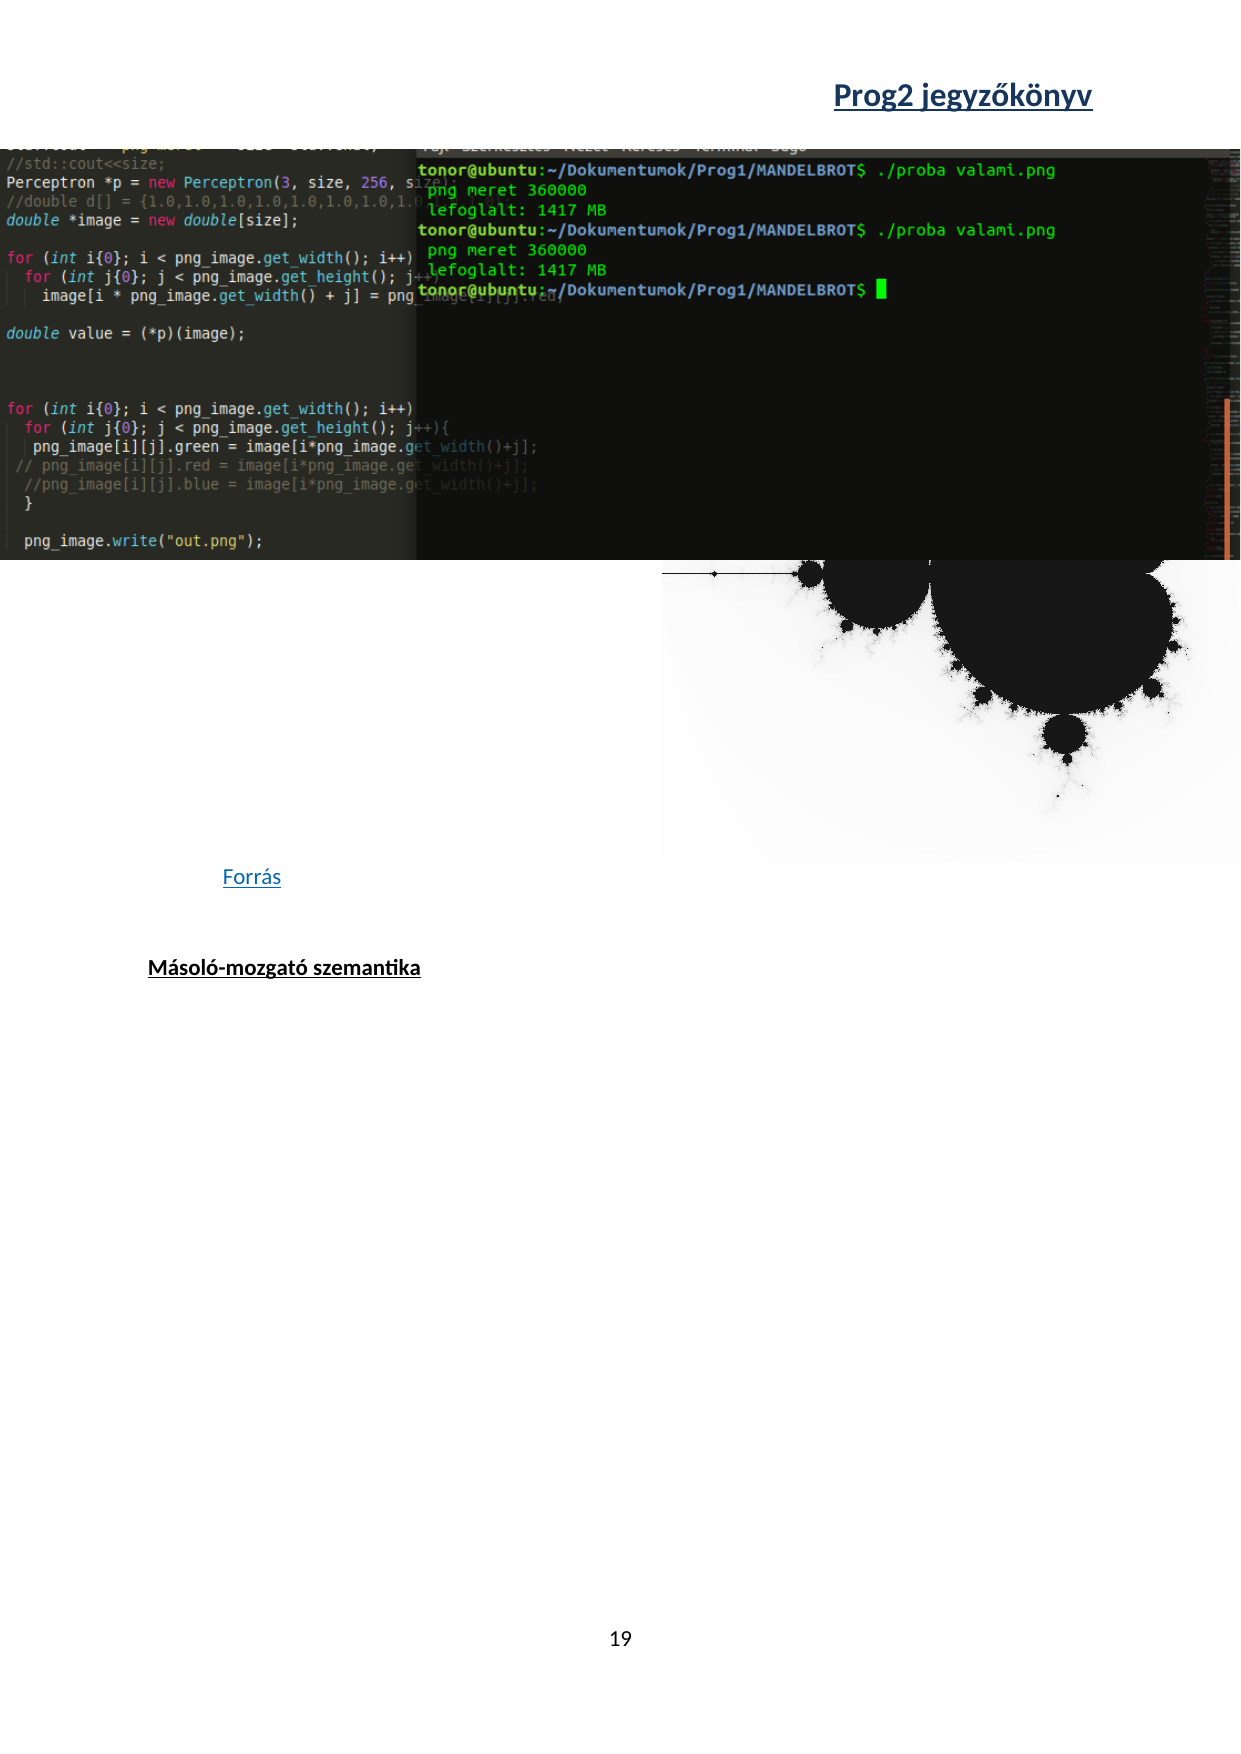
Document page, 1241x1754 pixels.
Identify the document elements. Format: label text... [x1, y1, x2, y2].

text Másoló-mozgató szemantika [148, 953, 1093, 981]
picture [0, 149, 1241, 863]
text Forrás [148, 560, 1093, 890]
